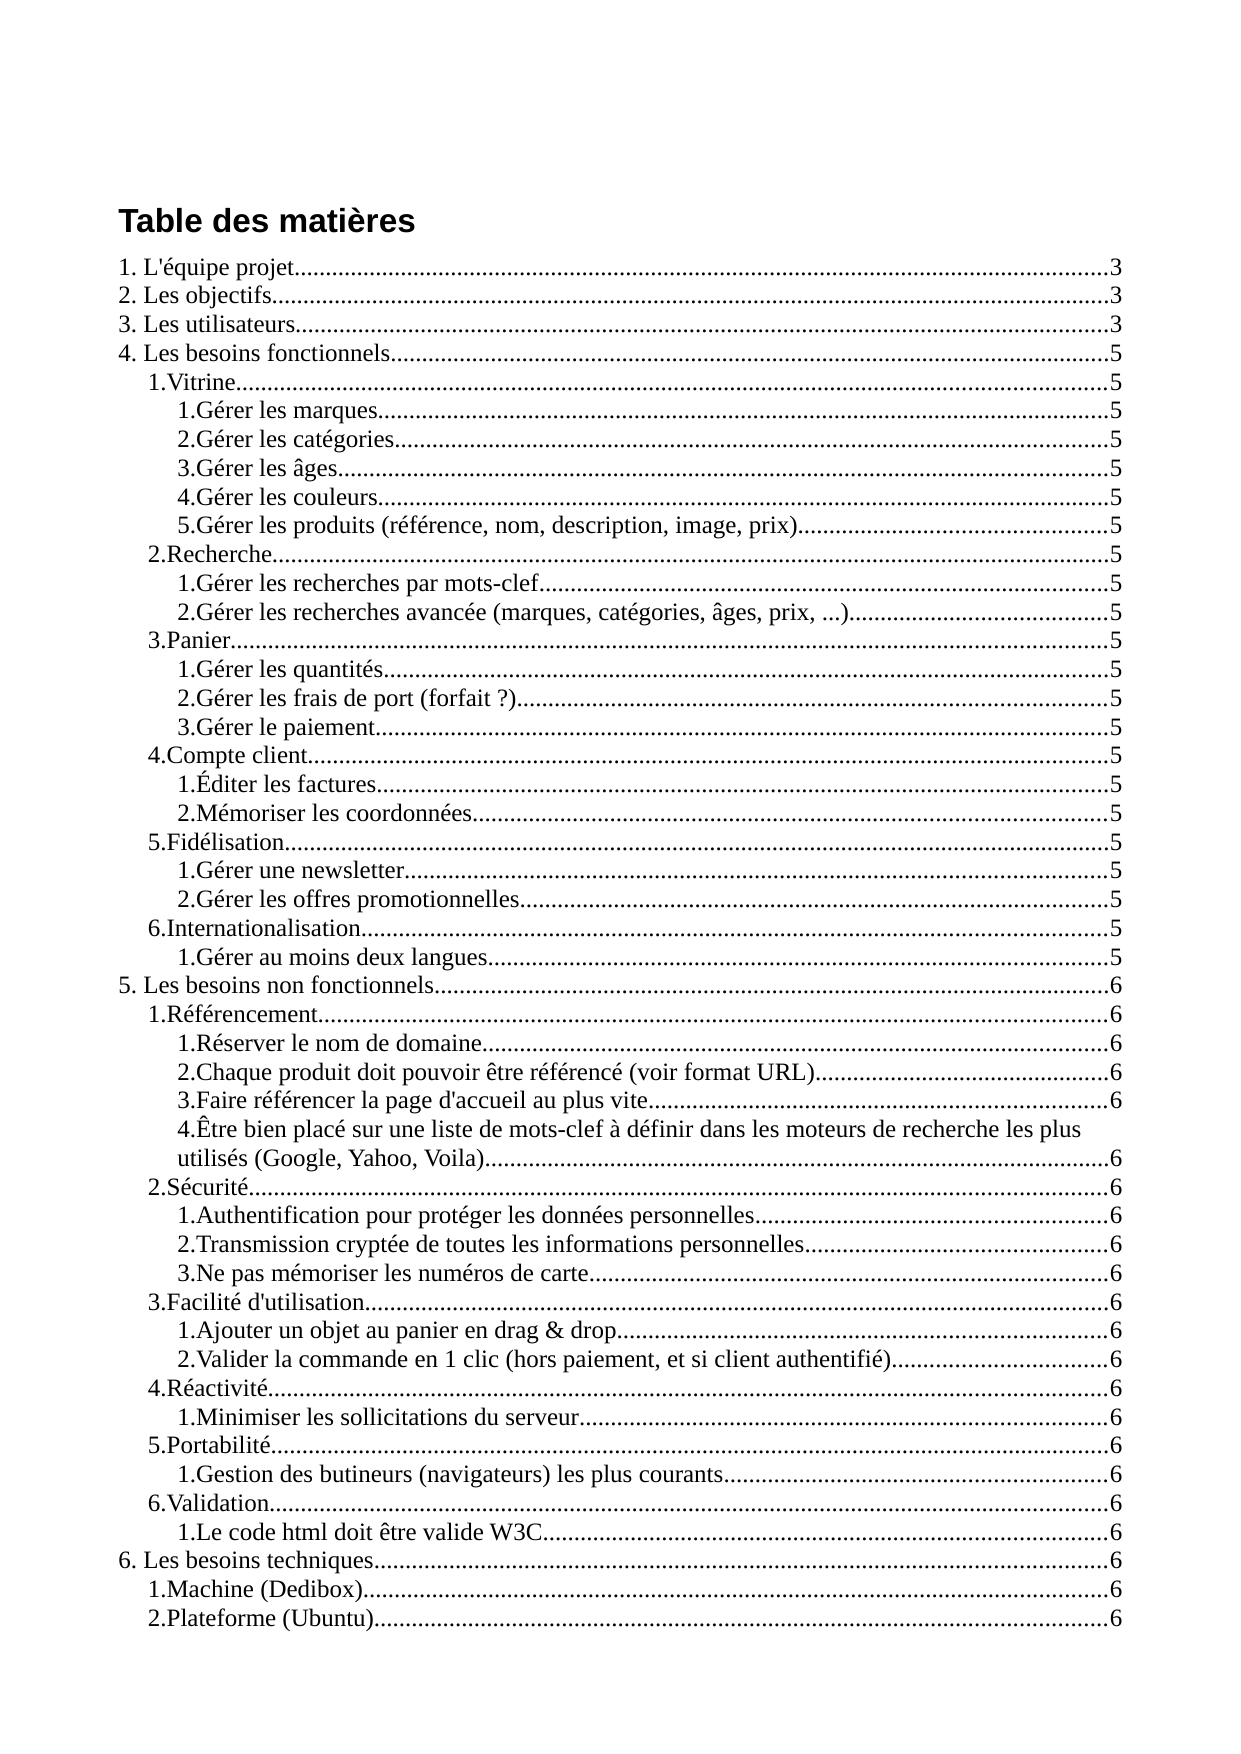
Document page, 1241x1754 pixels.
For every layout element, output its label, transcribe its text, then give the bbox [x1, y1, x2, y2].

text 3.Faire référencer la page d'accueil au plus vite 6 [177, 1085, 1122, 1114]
text 2.Recherche 5 [148, 539, 1122, 568]
text 3.Gérer les âges 5 [177, 453, 1122, 482]
text 3.Facilité d'utilisation 6 [148, 1287, 1122, 1315]
text 1. L'équipe projet 3 [118, 252, 1122, 280]
text 1.Gestion des butineurs (navigateurs) les plus courants 6 [177, 1459, 1122, 1488]
text 1.Authentification pour protéger les données personnelles 6 [177, 1200, 1122, 1229]
text 2.Sécurité 6 [148, 1172, 1122, 1200]
text 4. Les besoins fonctionnels 5 [118, 338, 1122, 367]
text 1.Réserver le nom de domaine 6 [177, 1028, 1122, 1057]
text 1.Le code html doit être valide W3C 6 [177, 1517, 1122, 1545]
text 1.Vitrine 5 [148, 367, 1122, 395]
text 5.Gérer les produits (référence, nom, description, image, prix) 5 [177, 510, 1122, 539]
text 6. Les besoins techniques 6 [118, 1545, 1122, 1574]
text 6.Validation 6 [148, 1488, 1122, 1517]
text 2. Les objectifs 3 [118, 280, 1122, 309]
text 4.Gérer les couleurs 5 [177, 482, 1122, 510]
text 3.Ne pas mémoriser les numéros de carte 6 [177, 1258, 1122, 1287]
text 3. Les utilisateurs 3 [118, 309, 1122, 338]
text 5. Les besoins non fonctionnels 6 [118, 970, 1122, 999]
text 2.Gérer les frais de port (forfait ?) 5 [177, 683, 1122, 712]
subtitle Table des matières [118, 201, 1122, 239]
text 1.Gérer au moins deux langues 5 [177, 942, 1122, 970]
text 2.Valider la commande en 1 clic (hors paiement, et si client authentifié) 6 [177, 1344, 1122, 1373]
text 4.Être bien placé sur une liste de mots-clef à définir dans les moteurs de recherche les plus utilisés (Google, Yahoo, Voila) 6 [177, 1114, 1122, 1172]
text 5.Fidélisation 5 [148, 827, 1122, 855]
text 1.Gérer une newsletter 5 [177, 855, 1122, 884]
text 2.Mémoriser les coordonnées 5 [177, 798, 1122, 827]
text 6.Internationalisation 5 [148, 913, 1122, 942]
text 1.Machine (Dedibox) 6 [148, 1574, 1122, 1603]
text 1.Référencement 6 [148, 999, 1122, 1028]
text 2.Chaque produit doit pouvoir être référencé (voir format URL) 6 [177, 1057, 1122, 1085]
text 2.Gérer les recherches avancée (marques, catégories, âges, prix, ...) 5 [177, 597, 1122, 625]
text 2.Plateforme (Ubuntu) 6 [148, 1603, 1122, 1632]
text 1.Minimiser les sollicitations du serveur 6 [177, 1402, 1122, 1430]
text 4.Compte client 5 [148, 740, 1122, 769]
text 1.Ajouter un objet au panier en drag & drop 6 [177, 1315, 1122, 1344]
text 3.Gérer le paiement 5 [177, 712, 1122, 740]
text 5.Portabilité 6 [148, 1430, 1122, 1459]
text 1.Éditer les factures 5 [177, 769, 1122, 798]
text 2.Gérer les catégories 5 [177, 424, 1122, 453]
text 2.Transmission cryptée de toutes les informations personnelles 6 [177, 1229, 1122, 1258]
text 1.Gérer les quantités 5 [177, 654, 1122, 683]
text 1.Gérer les recherches par mots-clef 5 [177, 568, 1122, 597]
text 3.Panier 5 [148, 625, 1122, 654]
text 1.Gérer les marques 5 [177, 395, 1122, 424]
text 2.Gérer les offres promotionnelles 5 [177, 884, 1122, 913]
text 4.Réactivité 6 [148, 1373, 1122, 1402]
